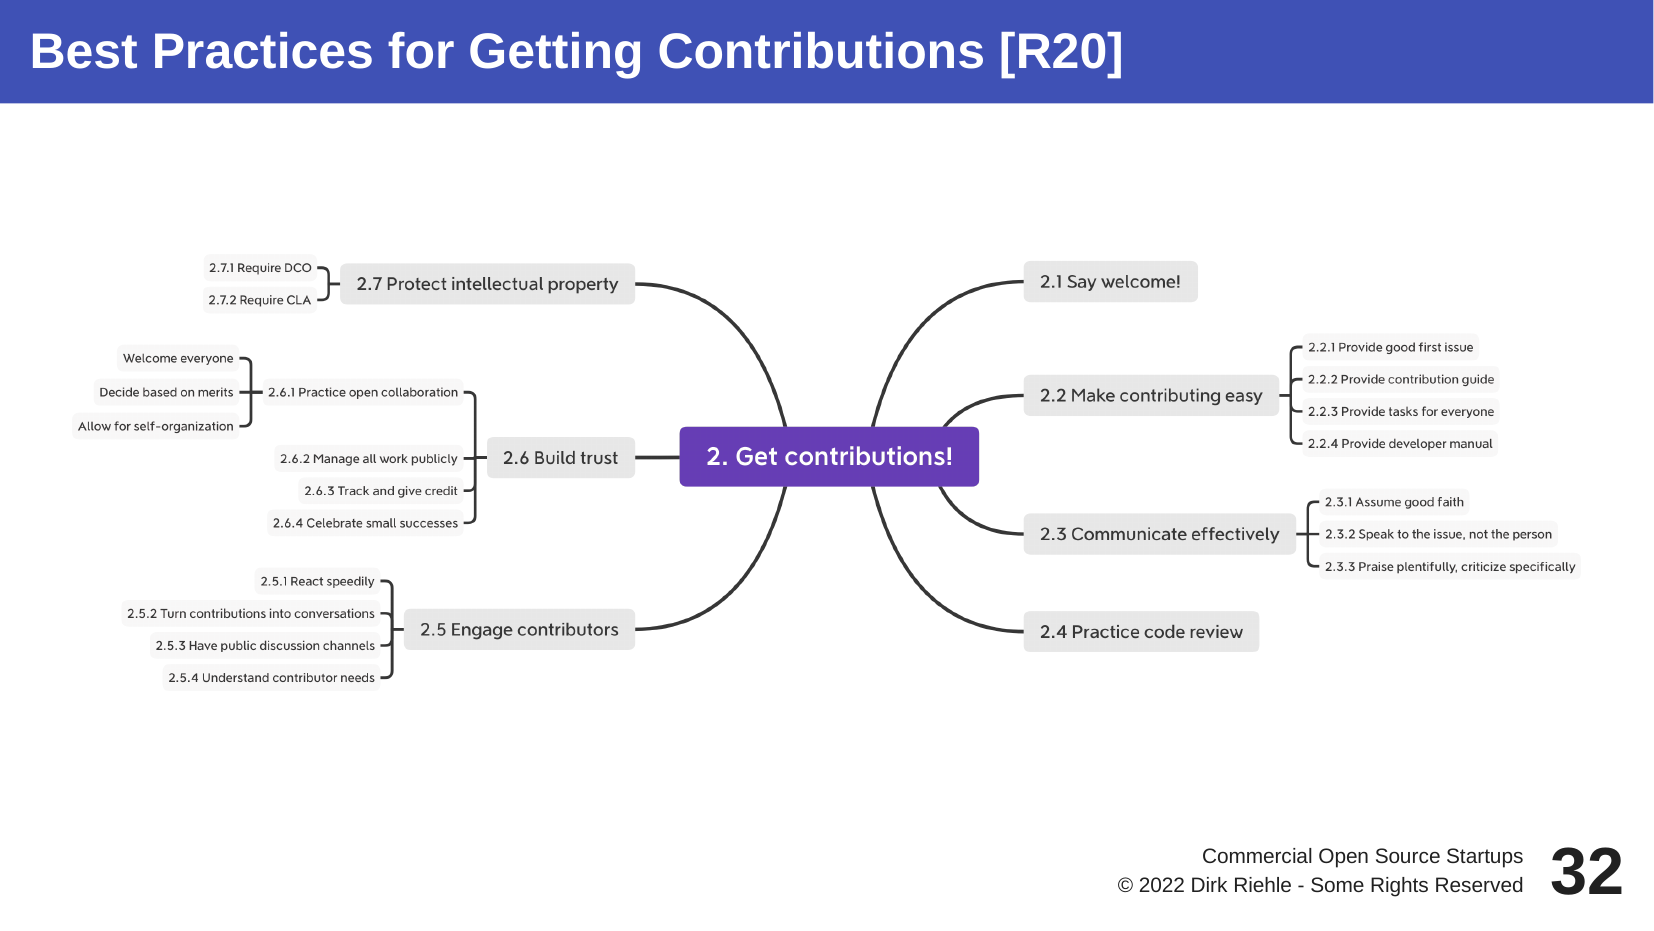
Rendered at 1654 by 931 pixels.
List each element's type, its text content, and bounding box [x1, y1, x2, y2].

picture [72, 254, 1581, 691]
title Best Practices for Getting Contributions [R20] [0, 0, 1654, 104]
